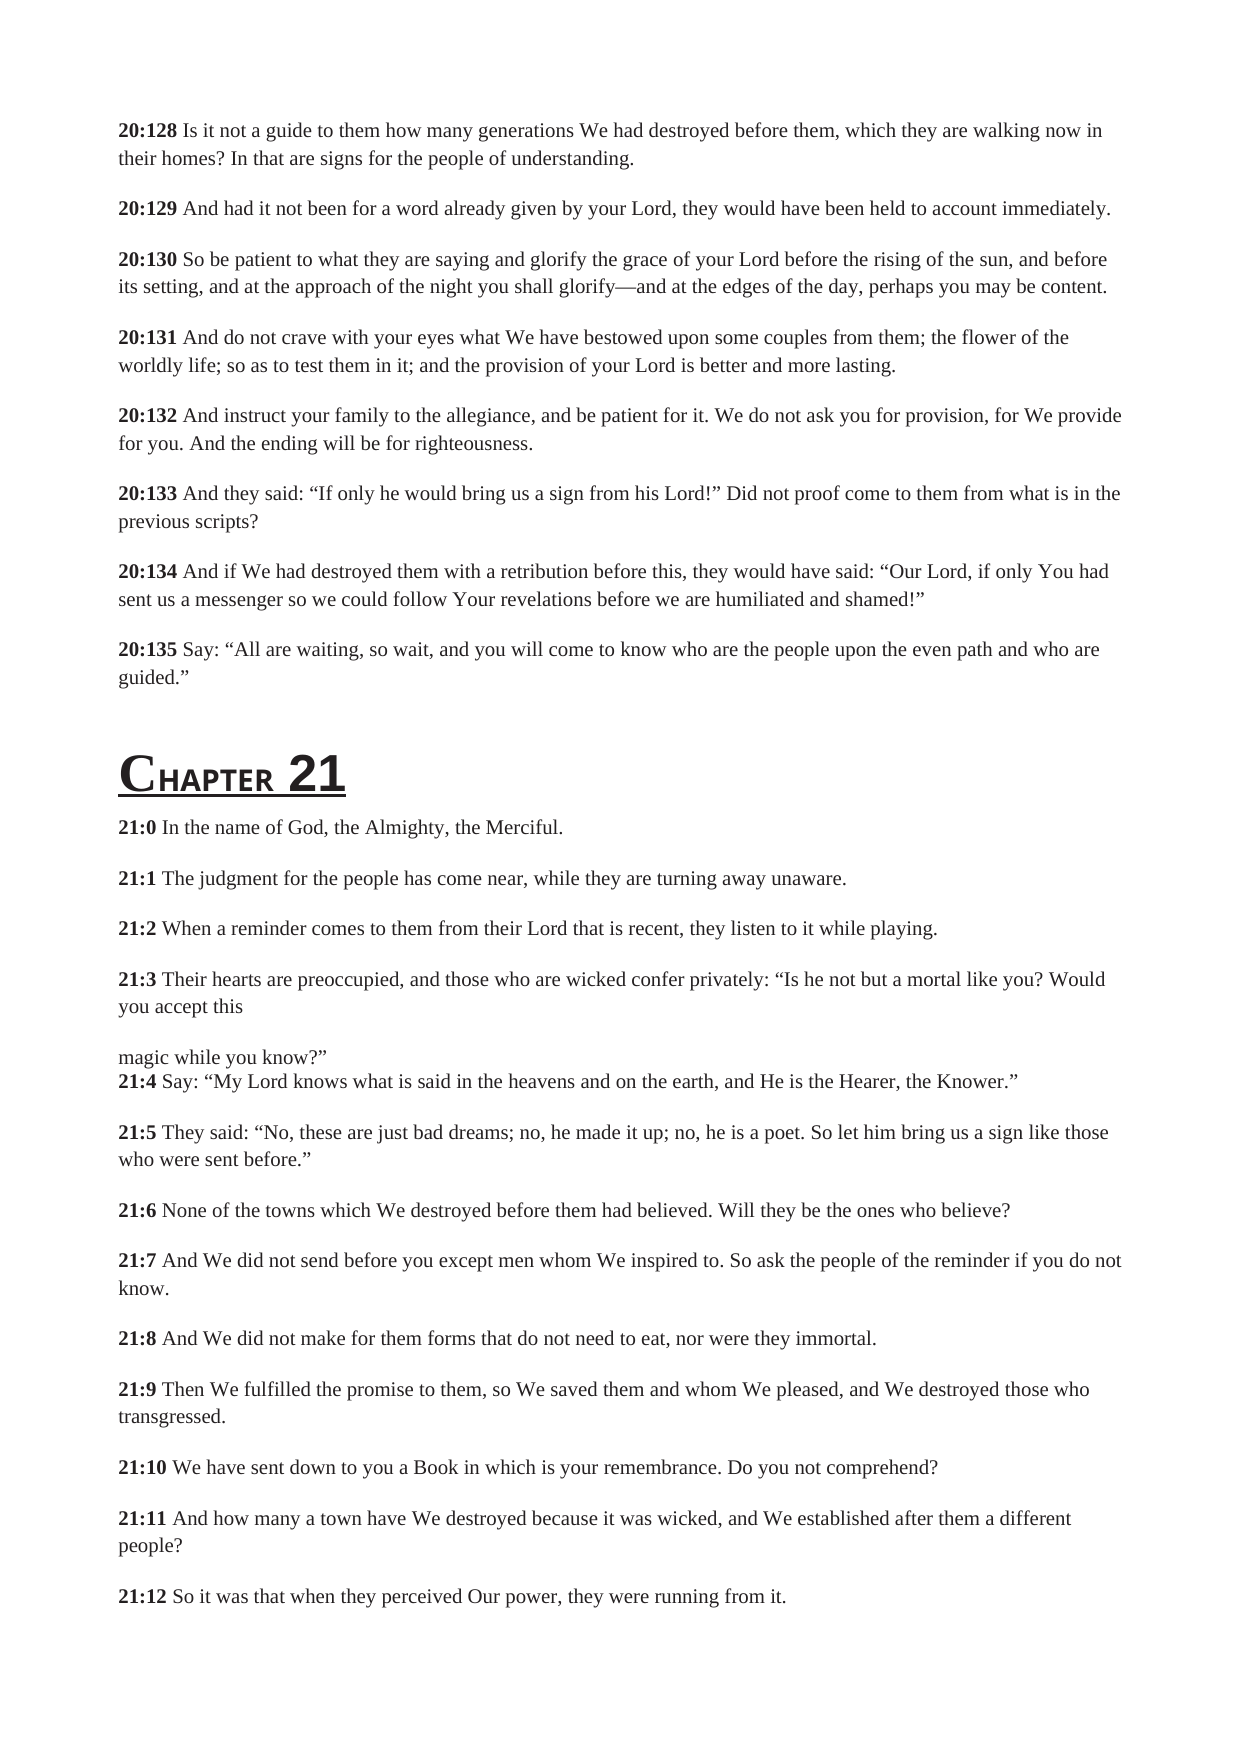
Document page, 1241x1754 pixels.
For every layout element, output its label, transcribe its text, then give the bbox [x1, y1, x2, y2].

text 20:130 So be patient to what they are saying and glorify the grace of your Lord before the rising of the sun, and before its setting, and at the approach of the night you shall glorify—and at the edges of the day, perhaps you may be content. [118, 247, 1122, 298]
text 20:132 And instruct your family to the allegiance, and be patient for it. We do not ask you for provision, for We provide for you. And the ending will be for righteousness. [118, 403, 1122, 455]
text 20:134 And if We had destroyed them with a retribution before this, they would have said: “Our Lord, if only You had sent us a messenger so we could follow Your revelations before we are humiliated and shamed!” [118, 559, 1122, 611]
text 21:12 So it was that when they perceived Our power, they were running from it. [118, 1584, 1122, 1608]
text 21:7 And We did not send before you except men whom We inspired to. So ask the people of the reminder if you do not know. [118, 1248, 1122, 1300]
text 21:11 And how many a town have We destroyed because it was wicked, and We established after them a different people? [118, 1506, 1122, 1557]
text 21:6 None of the towns which We destroyed before them had believed. Will they be the ones who believe? [118, 1198, 1122, 1222]
text 20:131 And do not crave with your eyes what We have bestowed upon some couples from them; the flower of the worldly life; so as to test them in it; and the provision of your Lord is better and more lasting. [118, 325, 1122, 377]
text 21:10 We have sent down to you a Book in which is your remembrance. Do you not comprehend? [118, 1455, 1122, 1479]
subtitle Chapter 21 [118, 741, 1122, 803]
text 21:3 Their hearts are preoccupied, and those who are wicked confer privately: “Is he not but a mortal like you? Would you accept this [118, 967, 1122, 1018]
text 21:2 When a reminder comes to them from their Lord that is recent, they listen to it while playing. [118, 916, 1122, 940]
text 20:133 And they said: “If only he would bring us a sign from his Lord!” Did not proof come to them from what is in the previous scripts? [118, 481, 1122, 533]
text 20:129 And had it not been for a word already given by your Lord, they would have been held to account immediately. [118, 196, 1122, 220]
text 20:135 Say: “All are waiting, so wait, and you will come to know who are the people upon the even path and who are guided.” [118, 637, 1122, 689]
text 21:1 The judgment for the people has come near, while they are turning away unaware. [118, 866, 1122, 890]
text 21:9 Then We fulfilled the promise to them, so We saved them and whom We pleased, and We destroyed those who transgressed. [118, 1377, 1122, 1428]
text 21:4 Say: “My Lord knows what is said in the heavens and on the earth, and He is the Hearer, the Knower.” [118, 1069, 1122, 1093]
text 20:128 Is it not a guide to them how many generations We had destroyed before them, which they are walking now in their homes? In that are signs for the people of understanding. [118, 118, 1122, 170]
text 21:5 They said: “No, these are just bad dreams; no, he made it up; no, he is a poet. So let him bring us a sign like those who were sent before.” [118, 1119, 1122, 1171]
text 21:8 And We did not make for them forms that do not need to eat, nor were they immortal. [118, 1326, 1122, 1350]
text 21:0 In the name of God, the Almighty, the Merciful. [118, 815, 1122, 839]
text magic while you know?” [118, 1045, 1122, 1069]
